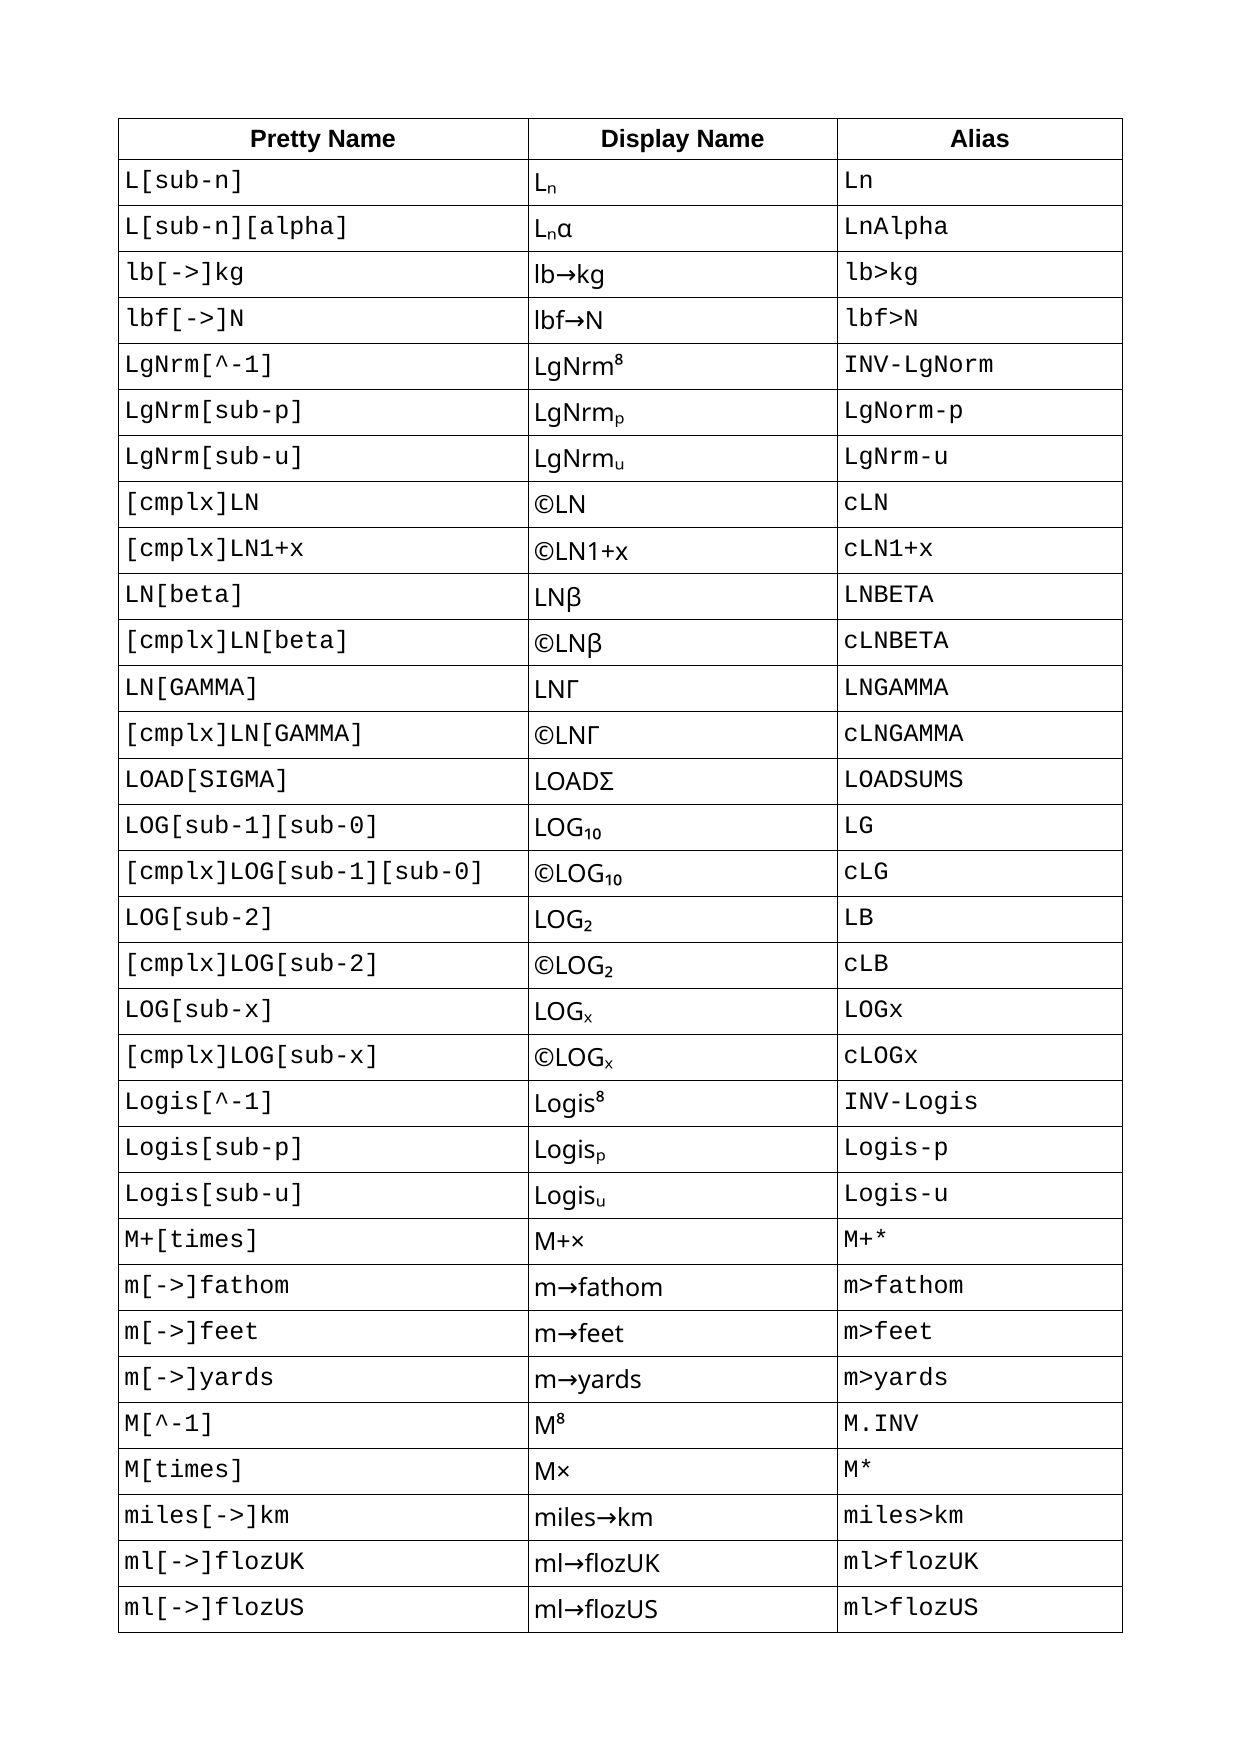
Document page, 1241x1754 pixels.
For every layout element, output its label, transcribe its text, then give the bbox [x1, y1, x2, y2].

table_cell Logis-u [838, 1173, 1122, 1218]
table_cell m→fathom [529, 1265, 837, 1310]
table_header Display Name [529, 119, 837, 159]
table_cell cLB [838, 943, 1122, 988]
table_cell [cmplx]LN[GAMMA] [119, 712, 528, 757]
table_cell M.INV [838, 1403, 1122, 1448]
table_cell LOG₁₀ [529, 805, 837, 849]
table_cell ml→flozUK [529, 1541, 837, 1586]
table_cell m>yards [838, 1357, 1122, 1402]
table_cell ml→flozUS [529, 1587, 837, 1632]
table_cell m[->]yards [119, 1357, 528, 1402]
table_cell M+[times] [119, 1219, 528, 1264]
table_cell ©LN1+x [529, 528, 837, 573]
table_cell m>fathom [838, 1265, 1122, 1310]
table_cell LOGx [838, 989, 1122, 1034]
table_cell M× [529, 1449, 837, 1494]
table_cell M⁸ [529, 1403, 837, 1448]
table_cell LgNrm⁸ [529, 344, 837, 389]
table_cell [cmplx]LN1+x [119, 528, 528, 573]
table_cell cLNBETA [838, 620, 1122, 665]
table_cell LgNrmₚ [529, 390, 837, 435]
table_cell [cmplx]LN [119, 482, 528, 527]
table_cell [cmplx]LN[beta] [119, 620, 528, 665]
table_cell LOAD[SIGMA] [119, 759, 528, 803]
table_cell LOADΣ [529, 759, 837, 803]
table_cell Logisₚ [529, 1127, 837, 1172]
table_cell m→yards [529, 1357, 837, 1402]
table_cell ©LNβ [529, 620, 837, 665]
table_cell INV-LgNorm [838, 344, 1122, 389]
table_cell L[sub-n] [119, 160, 528, 205]
table_cell ©LOGₓ [529, 1035, 837, 1080]
table_cell lbf>N [838, 298, 1122, 343]
table_header Pretty Name [119, 119, 528, 159]
table_header Alias [838, 119, 1122, 159]
table_cell M* [838, 1449, 1122, 1494]
table_cell ml>flozUS [838, 1587, 1122, 1632]
table_cell LNGAMMA [838, 666, 1122, 711]
table_cell LB [838, 897, 1122, 942]
table_cell LNΓ [529, 666, 837, 711]
table_cell lbf→N [529, 298, 837, 343]
table_cell Logis[sub-u] [119, 1173, 528, 1218]
table_cell M+× [529, 1219, 837, 1264]
table_cell Lₙα [529, 206, 837, 251]
table_cell m→feet [529, 1311, 837, 1356]
table_cell ©LNΓ [529, 712, 837, 757]
table_cell LOG[sub-2] [119, 897, 528, 942]
table_cell LG [838, 805, 1122, 849]
table_cell Logis-p [838, 1127, 1122, 1172]
table_cell miles>km [838, 1495, 1122, 1540]
table_cell LgNrm[sub-p] [119, 390, 528, 435]
table_cell [cmplx]LOG[sub-2] [119, 943, 528, 988]
table_cell m[->]fathom [119, 1265, 528, 1310]
table_cell Ln [838, 160, 1122, 205]
table_cell [cmplx]LOG[sub-x] [119, 1035, 528, 1080]
table_cell ml[->]flozUK [119, 1541, 528, 1586]
table_cell LOADSUMS [838, 759, 1122, 803]
table_cell lb>kg [838, 252, 1122, 297]
table_cell ml[->]flozUS [119, 1587, 528, 1632]
table_cell M[^-1] [119, 1403, 528, 1448]
table_cell Logis⁸ [529, 1081, 837, 1126]
table_cell M+* [838, 1219, 1122, 1264]
table_cell lbf[->]N [119, 298, 528, 343]
table_cell LgNrm[^-1] [119, 344, 528, 389]
table_cell ©LOG₁₀ [529, 851, 837, 896]
table_cell LgNorm-p [838, 390, 1122, 435]
table_cell m[->]feet [119, 1311, 528, 1356]
table_cell LNBETA [838, 574, 1122, 619]
table_cell LOG₂ [529, 897, 837, 942]
table_cell [cmplx]LOG[sub-1][sub-0] [119, 851, 528, 896]
table_cell LOG[sub-1][sub-0] [119, 805, 528, 849]
table_cell LN[GAMMA] [119, 666, 528, 711]
table_cell LgNrmᵤ [529, 436, 837, 481]
table_cell miles[->]km [119, 1495, 528, 1540]
table_cell L[sub-n][alpha] [119, 206, 528, 251]
table_cell lb→kg [529, 252, 837, 297]
table_cell ©LN [529, 482, 837, 527]
table_cell LN[beta] [119, 574, 528, 619]
table_cell LgNrm[sub-u] [119, 436, 528, 481]
table_cell cLN [838, 482, 1122, 527]
table_cell lb[->]kg [119, 252, 528, 297]
table_cell miles→km [529, 1495, 837, 1540]
table_cell LNβ [529, 574, 837, 619]
table_cell ml>flozUK [838, 1541, 1122, 1586]
table_cell INV-Logis [838, 1081, 1122, 1126]
table_cell LOG[sub-x] [119, 989, 528, 1034]
table_cell cLN1+x [838, 528, 1122, 573]
table_cell m>feet [838, 1311, 1122, 1356]
table_cell M[times] [119, 1449, 528, 1494]
table_cell Logis[sub-p] [119, 1127, 528, 1172]
table_cell LnAlpha [838, 206, 1122, 251]
table_cell Logis[^-1] [119, 1081, 528, 1126]
table_cell LgNrm-u [838, 436, 1122, 481]
table_cell cLG [838, 851, 1122, 896]
table_cell LOGₓ [529, 989, 837, 1034]
table_cell cLOGx [838, 1035, 1122, 1080]
table_cell cLNGAMMA [838, 712, 1122, 757]
table_cell ©LOG₂ [529, 943, 837, 988]
table_cell Lₙ [529, 160, 837, 205]
table_cell Logisᵤ [529, 1173, 837, 1218]
